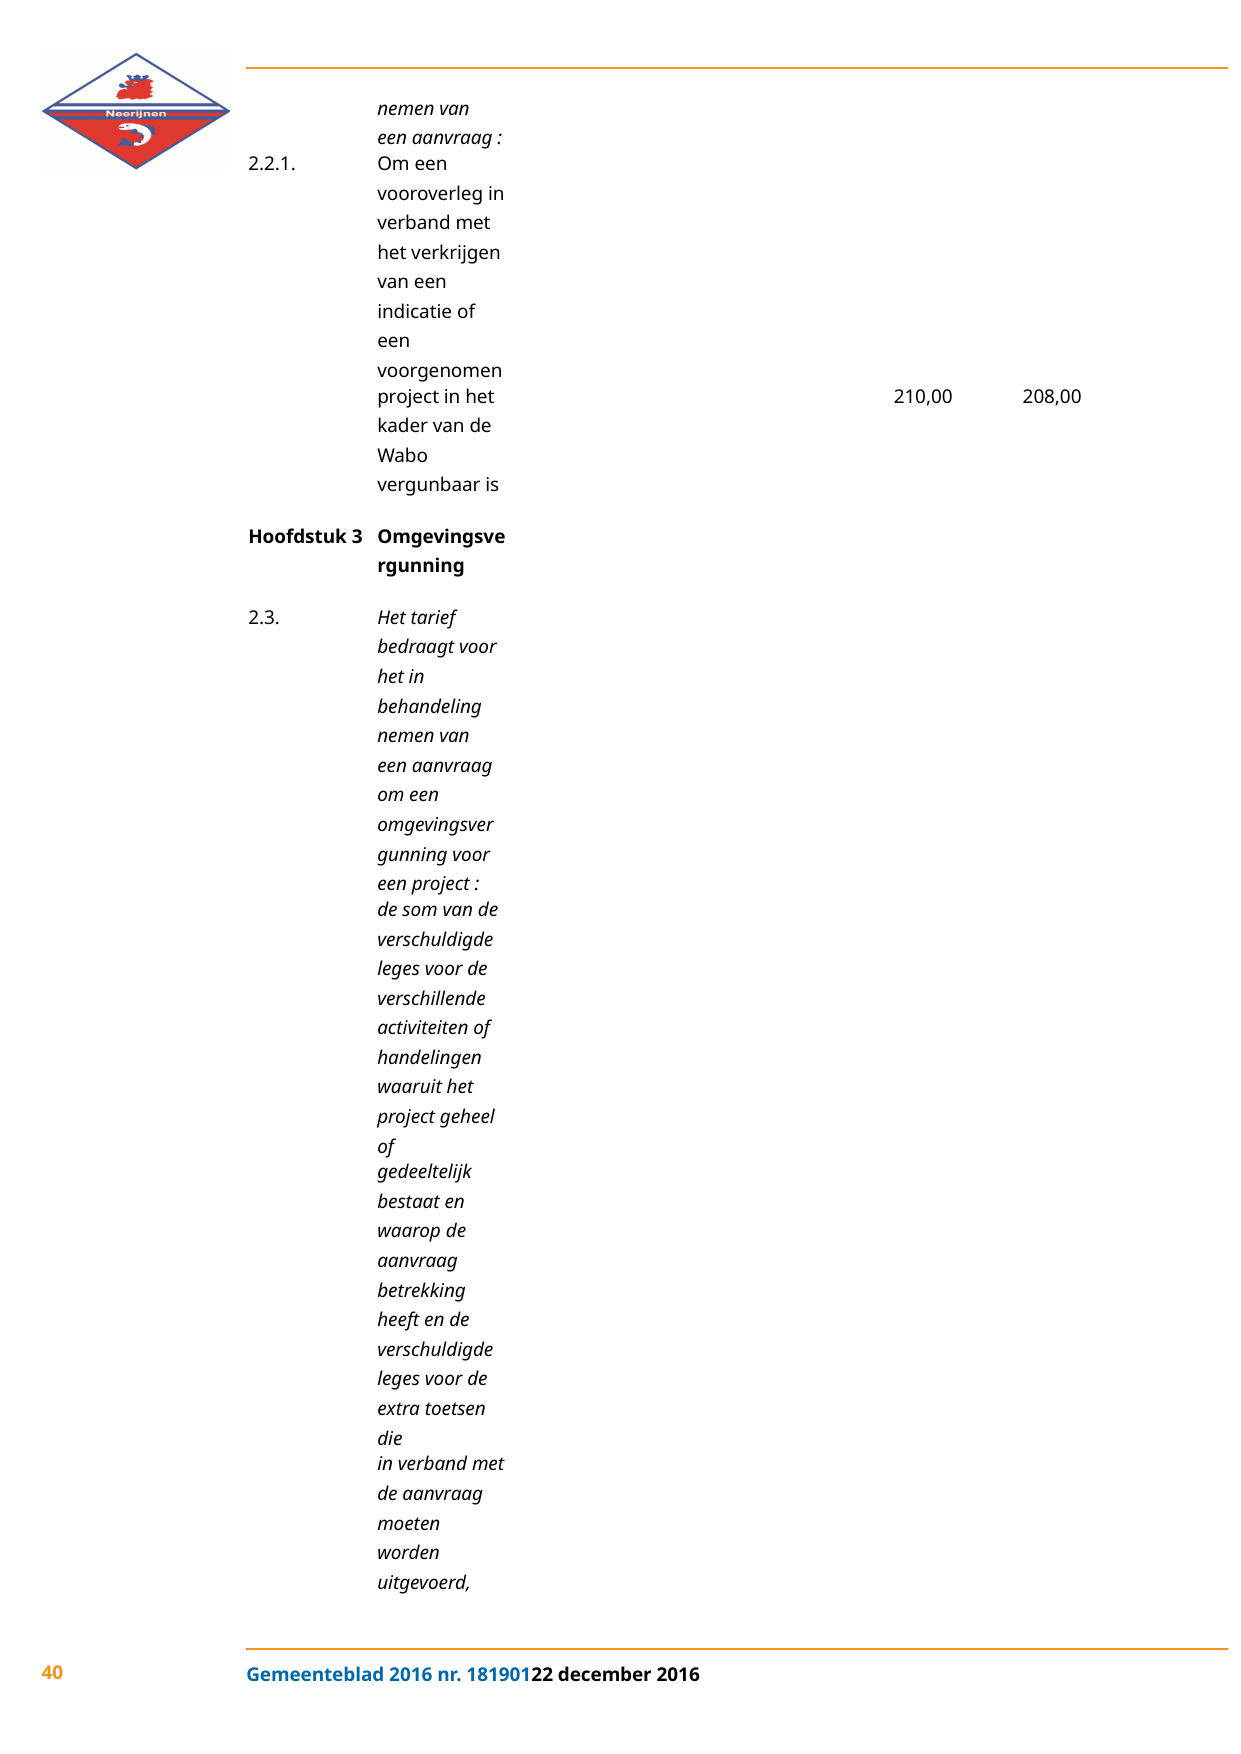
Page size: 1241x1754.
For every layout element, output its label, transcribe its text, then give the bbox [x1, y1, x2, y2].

table_cell [635, 95, 764, 150]
table_cell 2.2.1. [248, 150, 377, 383]
table_cell [1023, 604, 1152, 896]
table_cell nemen van een aanvraag : [377, 95, 506, 150]
table_cell [894, 579, 1022, 604]
table_cell [764, 896, 893, 1158]
table_cell 210,00 [894, 383, 1022, 497]
table_cell [248, 498, 377, 523]
table_cell [764, 579, 893, 604]
table_cell 2.3. [248, 604, 377, 896]
picture [41, 47, 231, 172]
table_cell [1023, 95, 1152, 150]
table_cell 208,00 [1023, 383, 1152, 497]
table_cell [1023, 1159, 1152, 1451]
table_cell [764, 1451, 893, 1594]
table_cell [1023, 579, 1152, 604]
table_cell Hoofdstuk 3 [248, 523, 377, 578]
table_cell [248, 896, 377, 1158]
table_cell [377, 579, 506, 604]
table_cell [894, 1159, 1022, 1451]
table_cell [635, 604, 764, 896]
table_cell [635, 498, 764, 523]
table_cell [248, 1451, 377, 1594]
table_cell [248, 579, 377, 604]
table_cell [635, 383, 764, 497]
table_cell [506, 604, 635, 896]
table_cell Om een vooroverleg in verband met het verkrijgen van een indicatie of een voorgenomen [377, 150, 506, 383]
table_cell [894, 604, 1022, 896]
table_cell [635, 579, 764, 604]
table_cell [506, 150, 635, 383]
table_cell project in het kader van de Wabo vergunbaar is [377, 383, 506, 497]
table_cell Het tarief bedraagt voor het in behandeling nemen van een aanvraag om een omgevingsvergunning voor een project : [377, 604, 506, 896]
table_cell [894, 896, 1022, 1158]
table_cell [635, 150, 764, 383]
table_cell [248, 383, 377, 497]
table_cell [764, 383, 893, 497]
table_cell [635, 896, 764, 1158]
table_cell [894, 498, 1022, 523]
table_cell [1023, 150, 1152, 383]
table_cell [764, 604, 893, 896]
table_cell [894, 1451, 1022, 1594]
table_cell [506, 1159, 635, 1451]
table_cell [894, 150, 1022, 383]
table_cell [506, 95, 635, 150]
table_cell gedeeltelijk bestaat en waarop de aanvraag betrekking heeft en de verschuldigde leges voor de extra toetsen die [377, 1159, 506, 1451]
table_cell [377, 498, 506, 523]
table_cell [1023, 523, 1152, 578]
table_cell [635, 1451, 764, 1594]
table_cell [506, 498, 635, 523]
table_cell in verband met de aanvraag moeten worden uitgevoerd, [377, 1451, 506, 1594]
table_cell [764, 523, 893, 578]
table_cell [1023, 1451, 1152, 1594]
table_cell [506, 1451, 635, 1594]
table_cell [248, 95, 377, 150]
table_cell [506, 579, 635, 604]
table_cell [635, 523, 764, 578]
table_cell [894, 95, 1022, 150]
table_cell [764, 1159, 893, 1451]
table_cell [894, 523, 1022, 578]
table_cell [1023, 498, 1152, 523]
table_cell [506, 896, 635, 1158]
table_cell [506, 523, 635, 578]
table_cell [248, 1159, 377, 1451]
table_cell [764, 150, 893, 383]
table_cell [506, 383, 635, 497]
table_cell [764, 498, 893, 523]
table_cell [764, 95, 893, 150]
table_cell Omgevingsvergunning [377, 523, 506, 578]
table_cell [1023, 896, 1152, 1158]
table_cell de som van de verschuldigde leges voor de verschillende activiteiten of handelingen waaruit het project geheel of [377, 896, 506, 1158]
table_cell [635, 1159, 764, 1451]
